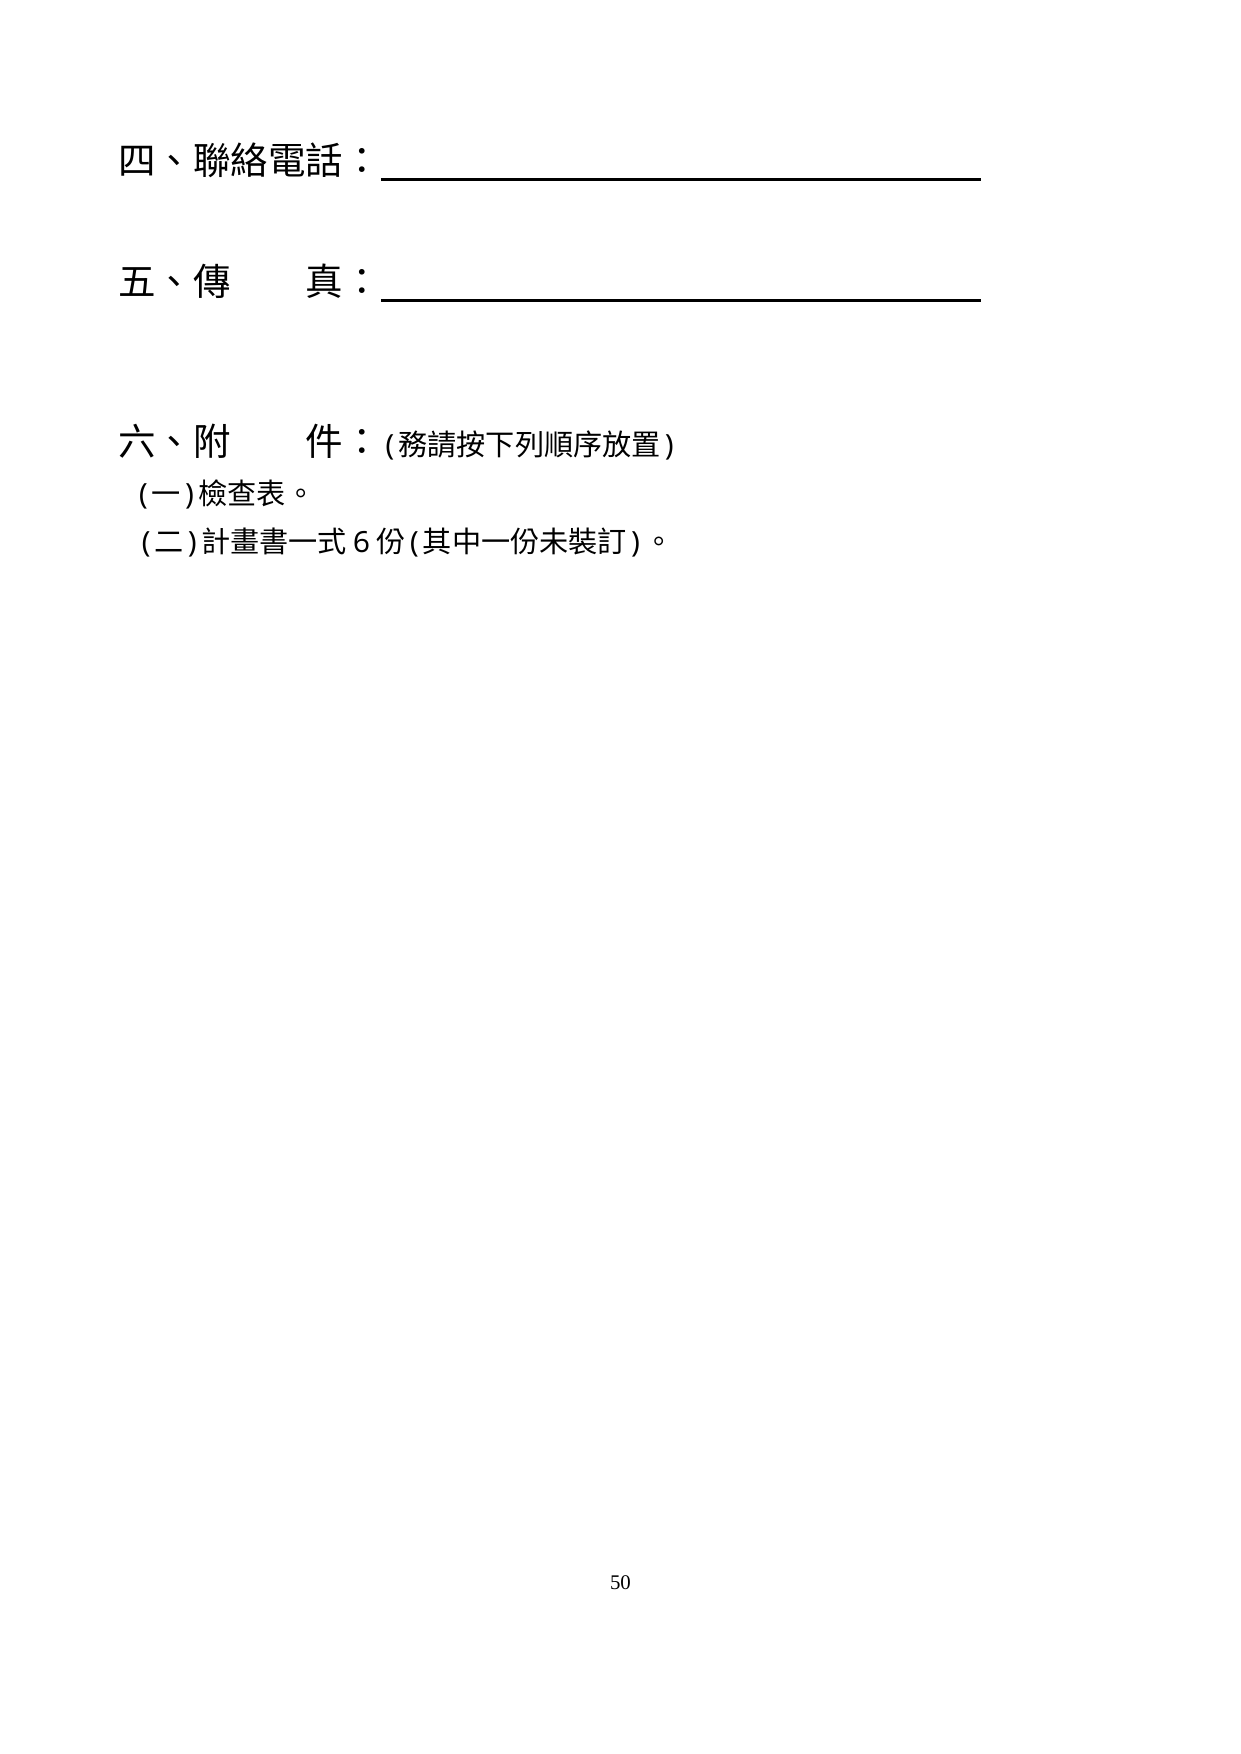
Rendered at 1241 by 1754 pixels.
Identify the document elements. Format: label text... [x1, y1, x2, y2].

text 四、聯絡電話： [118, 131, 1122, 185]
text 六、附 件：(務請按下列順序放置) [118, 412, 1122, 466]
text (二)計畫書一式6份(其中一份未裝訂)。 [118, 514, 1178, 562]
text (一)檢查表。 [118, 466, 1122, 514]
text 五、傳 真： [118, 252, 1122, 306]
